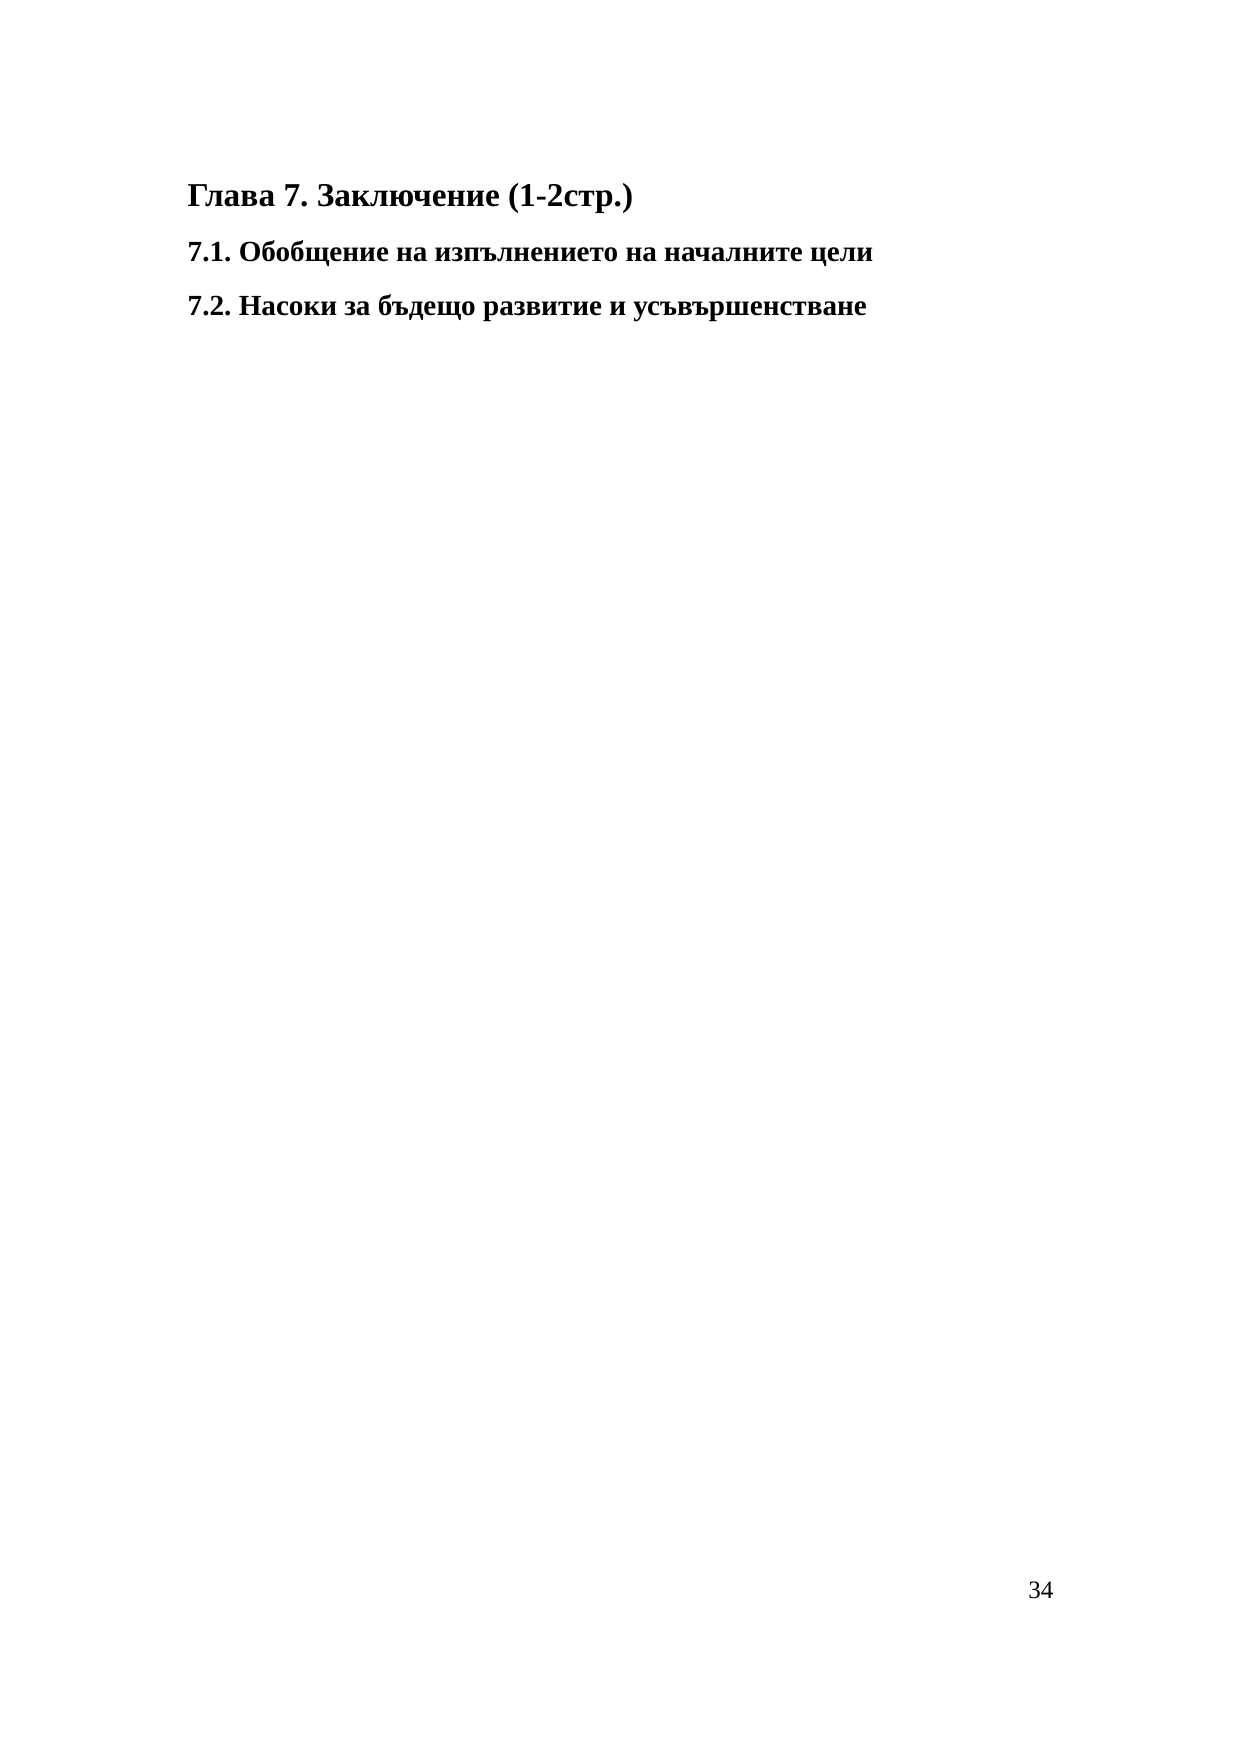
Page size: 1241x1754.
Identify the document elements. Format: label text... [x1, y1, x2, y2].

subtitle 7.2. Насоки за бъдещо развитие и усъвършенстване [187, 288, 1053, 322]
subtitle 7.1. Обобщение на изпълнението на началните цели [187, 234, 1053, 268]
subtitle Глава 7. Заключение (1-2стр.) [187, 175, 1053, 213]
